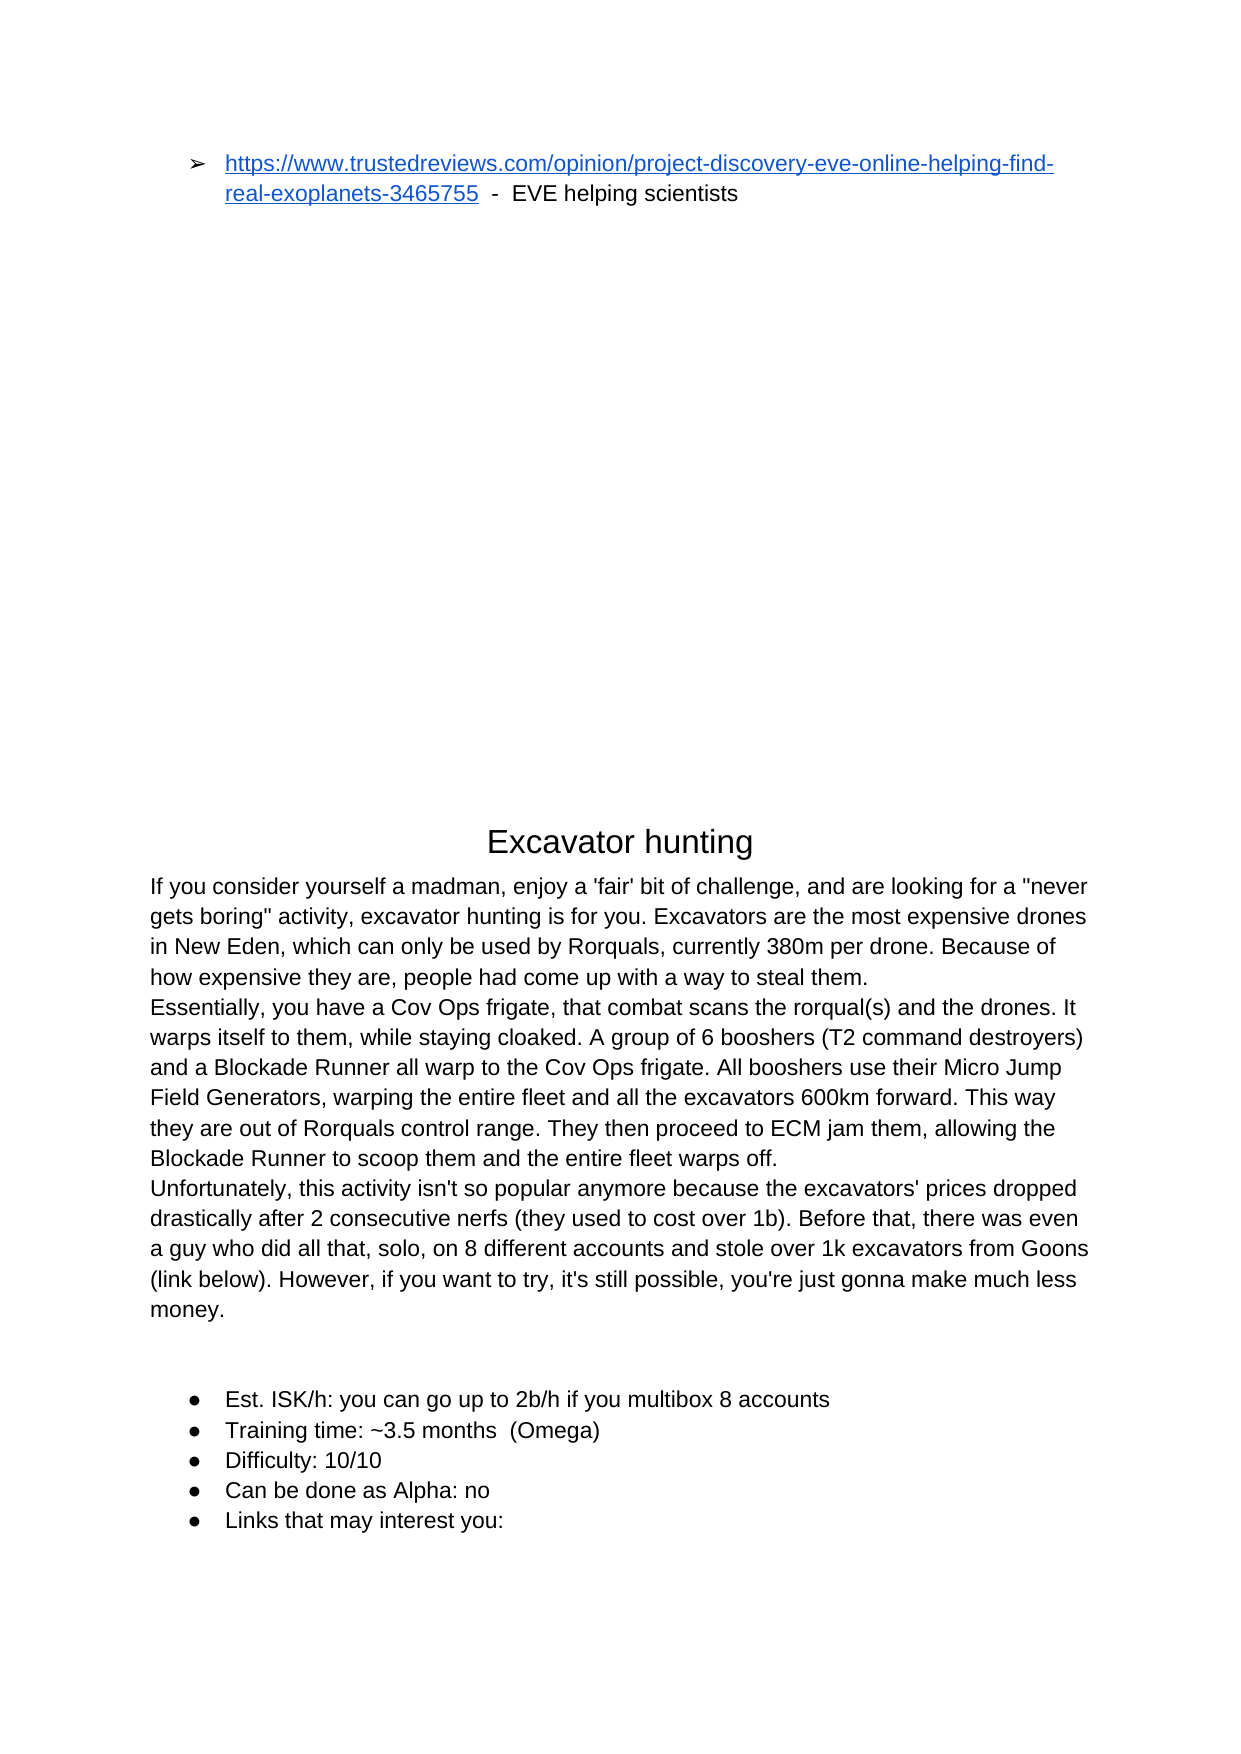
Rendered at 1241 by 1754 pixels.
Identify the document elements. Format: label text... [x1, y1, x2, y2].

list Difficulty: 10/10 [187, 1447, 1090, 1473]
list Est. ISK/h: you can go up to 2b/h if you multibox 8 accounts [187, 1386, 1090, 1413]
text Unfortunately, this activity isn't so popular anymore because the excavators' prices dropped drastically after 2 consecutive nerfs (they used to cost over 1b). Before that, there was even a guy who did all that, solo, on 8 different accounts and stole over 1k excavators from Goons (link below). However, if you want to try, it's still possible, you're just gonna make much less money. [150, 1175, 1090, 1322]
list https://www.trustedreviews.com/opinion/project-discovery-eve-online-helping-find-real-exoplanets-3465755 - EVE helping scientists [187, 150, 1090, 207]
text If you consider yourself a madman, enjoy a 'fair' bit of challenge, and are looking for a "never gets boring" activity, excavator hunting is for you. Excavators are the most expensive drones in New Eden, which can only be used by Rorquals, currently 380m per drone. Because of how expensive they are, people had come up with a way to steal them. [150, 873, 1090, 990]
list Can be done as Alpha: no [187, 1477, 1090, 1503]
list Links that may interest you: [187, 1507, 1090, 1533]
list Training time: ~3.5 months (Omega) [187, 1417, 1090, 1443]
text Essentially, you have a Cov Ops frigate, that combat scans the rorqual(s) and the drones. It warps itself to them, while staying cloaked. A group of 6 booshers (T2 command destroyers) and a Blockade Runner all warp to the Cov Ops frigate. All booshers use their Micro Jump Field Generators, warping the entire fleet and all the excavators 600km forward. This way they are out of Rorquals control range. They then proceed to ECM jam them, allowing the Blockade Runner to scoop them and the entire fleet warps off. [150, 994, 1090, 1171]
subtitle Excavator hunting [150, 822, 1090, 860]
